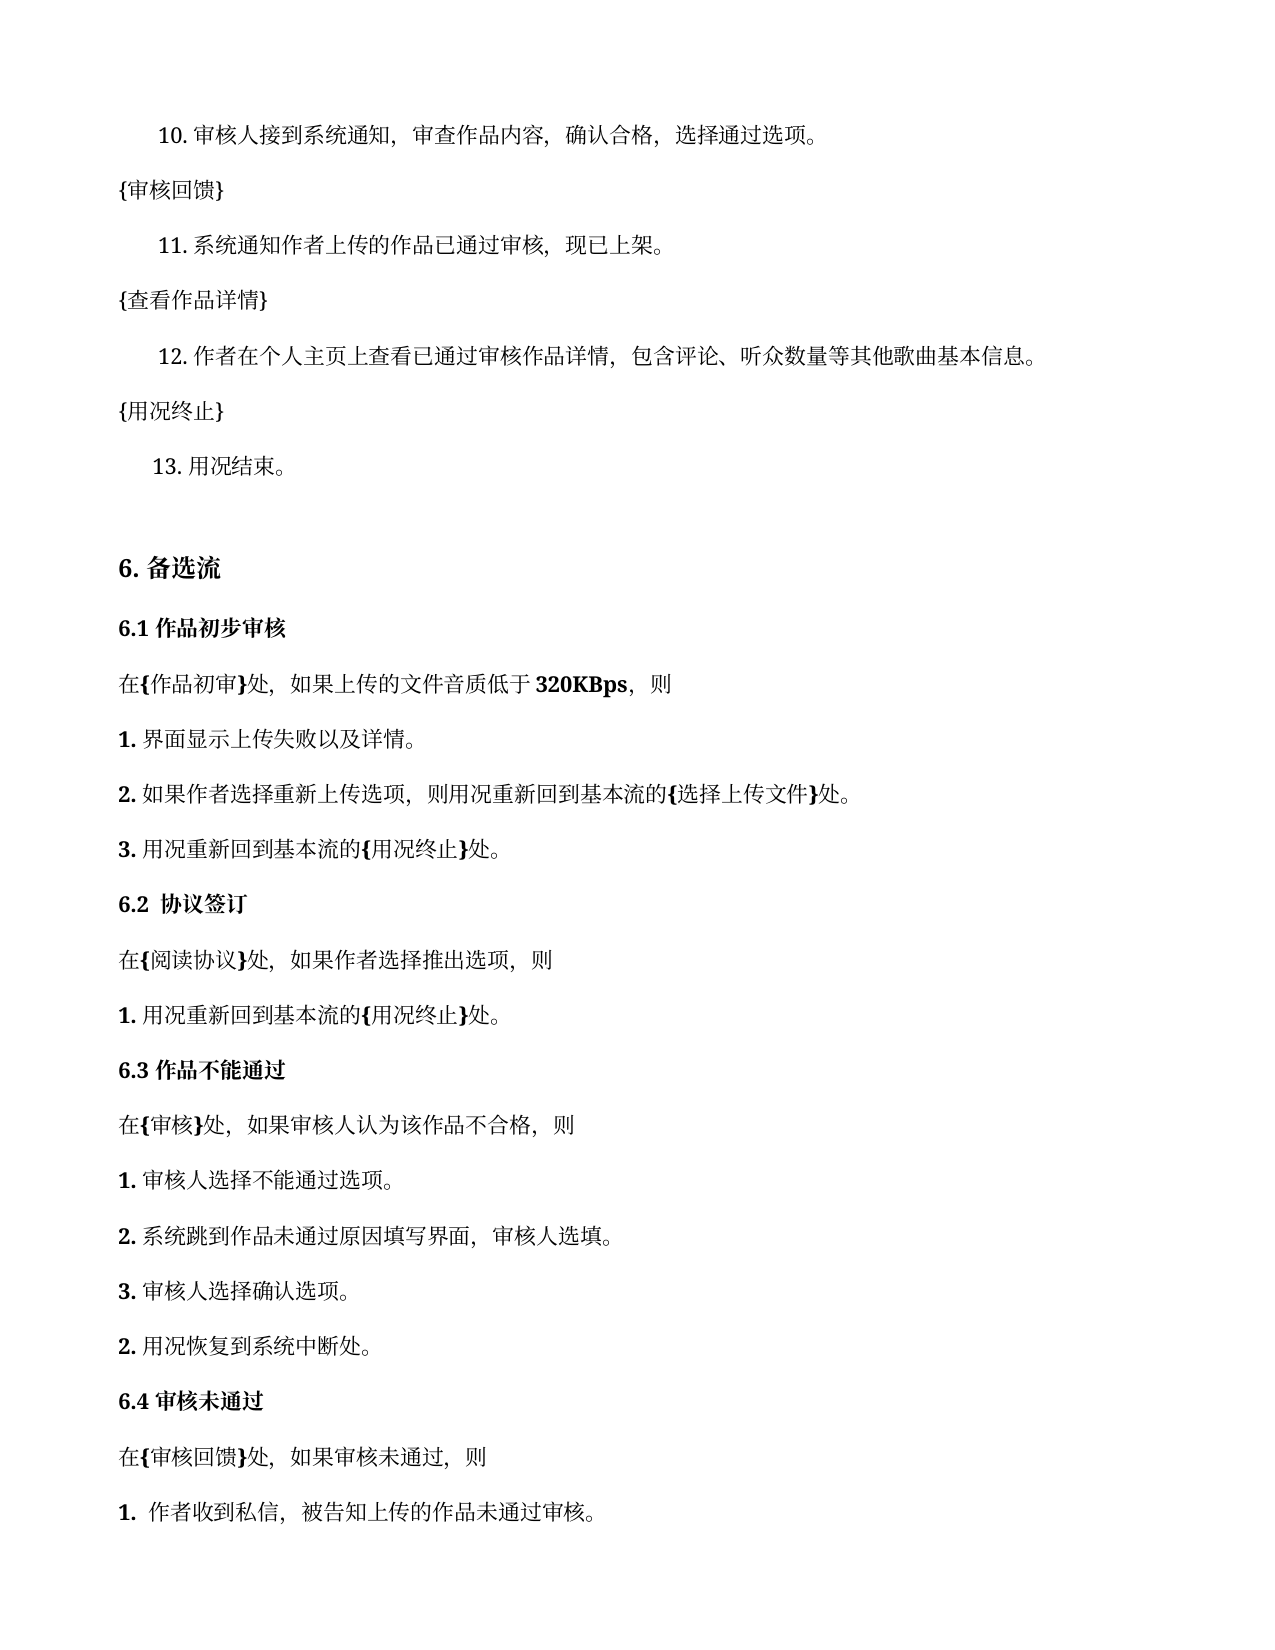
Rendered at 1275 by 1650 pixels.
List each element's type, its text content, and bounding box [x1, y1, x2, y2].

text 10. 审核人接到系统通知，审查作品内容，确认合格，选择通过选项。 [118, 118, 1157, 150]
text {用况终止} [118, 394, 1157, 426]
text 2. 系统跳到作品未通过原因填写界面，审核人选填。 [118, 1219, 1157, 1251]
text 6.4 审核未通过 [118, 1384, 1157, 1416]
text 3. 用况重新回到基本流的{用况终止}处。 [118, 832, 1157, 864]
text 在{作品初审}处，如果上传的文件音质低于320KBps，则 [118, 667, 1157, 698]
text 在{阅读协议}处，如果作者选择推出选项，则 [118, 943, 1157, 974]
text 3. 审核人选择确认选项。 [118, 1274, 1157, 1306]
text 2. 用况恢复到系统中断处。 [118, 1329, 1157, 1361]
text 1. 用况重新回到基本流的{用况终止}处。 [118, 998, 1157, 1030]
text 1. 界面显示上传失败以及详情。 [118, 722, 1157, 754]
text 2. 如果作者选择重新上传选项，则用况重新回到基本流的{选择上传文件}处。 [118, 777, 1157, 809]
text 13. 用况结束。 [118, 449, 1157, 481]
text 在{审核回馈}处，如果审核未通过，则 [118, 1440, 1157, 1471]
text 6.2 协议签订 [118, 888, 1157, 919]
text 6.1 作品初步审核 [118, 612, 1157, 643]
text 6. 备选流 [118, 549, 1157, 585]
text {查看作品详情} [118, 284, 1157, 315]
text {审核回馈} [118, 173, 1157, 205]
text 1. 作者收到私信，被告知上传的作品未通过审核。 [118, 1495, 1157, 1527]
text 1. 审核人选择不能通过选项。 [118, 1164, 1157, 1195]
text 11. 系统通知作者上传的作品已通过审核，现已上架。 [118, 228, 1157, 260]
text 在{审核}处，如果审核人认为该作品不合格，则 [118, 1108, 1157, 1140]
text 6.3 作品不能通过 [118, 1053, 1157, 1085]
text 12. 作者在个人主页上查看已通过审核作品详情，包含评论、听众数量等其他歌曲基本信息。 [118, 339, 1157, 371]
